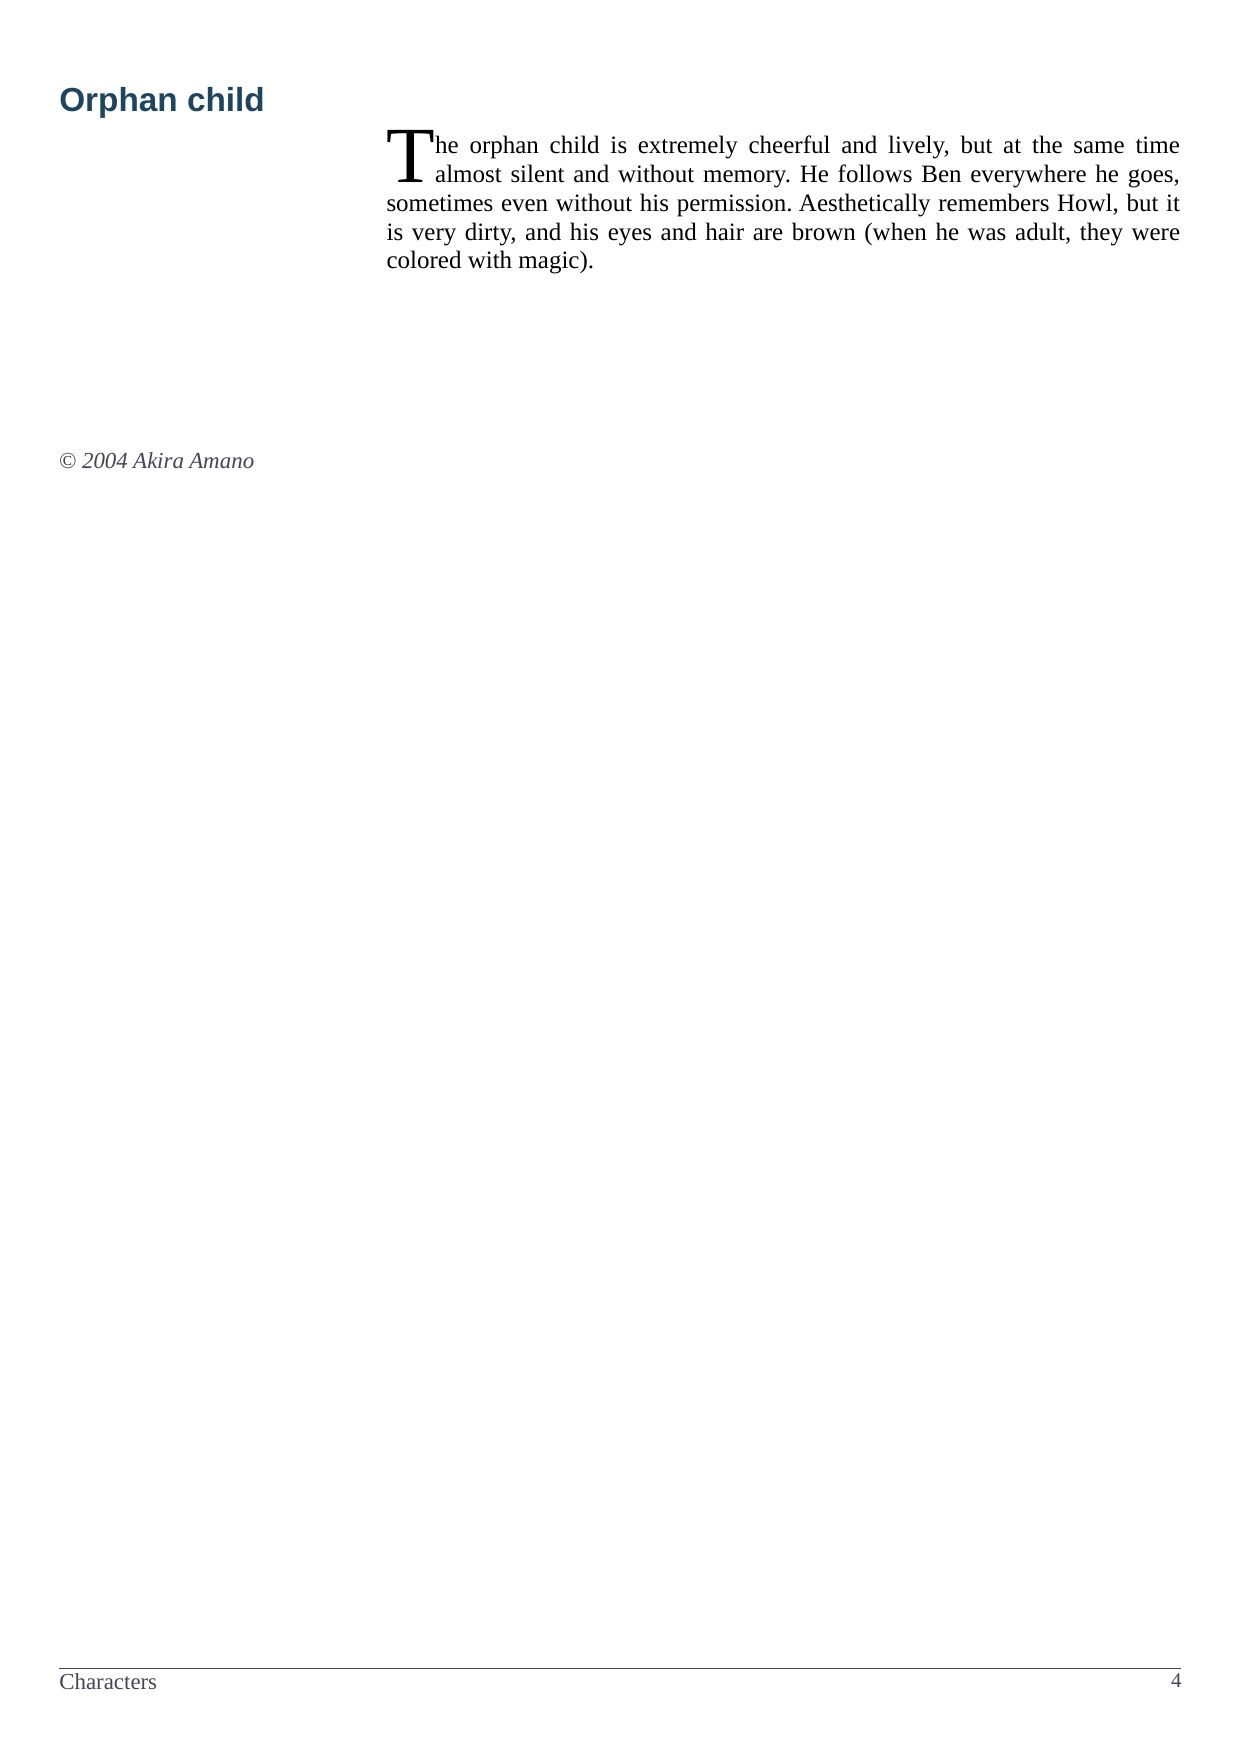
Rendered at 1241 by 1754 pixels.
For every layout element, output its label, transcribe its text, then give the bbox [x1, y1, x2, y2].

text © 2004 Akira Amano [59, 146, 369, 474]
subtitle Orphan child [59, 80, 1181, 118]
text The orphan child is extremely cheerful and lively, but at the same time almost silent and without memory. He follows Ben everywhere he goes, sometimes even without his permission. Aesthetically remembers Howl, but it is very dirty, and his eyes and hair are brown (when he was adult, they were colored with magic). [59, 131, 1181, 274]
